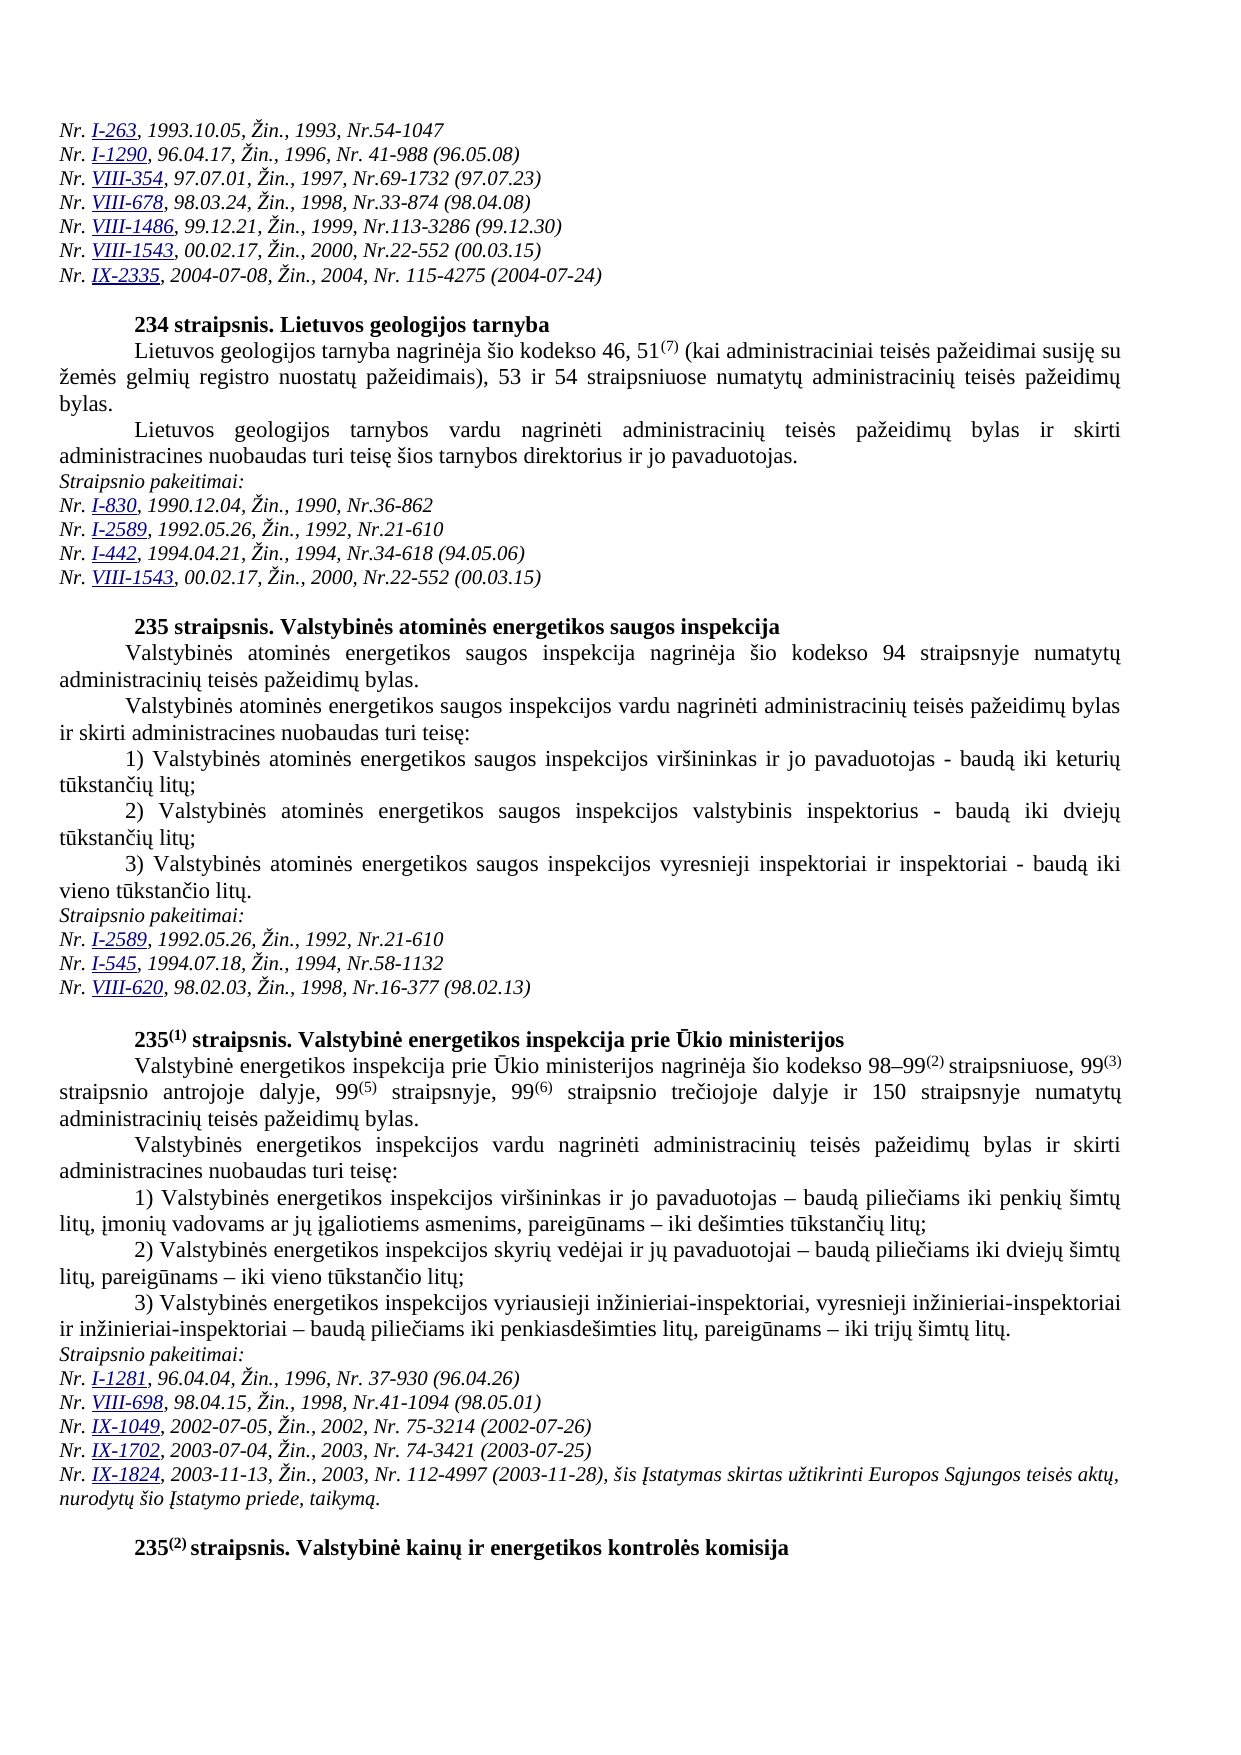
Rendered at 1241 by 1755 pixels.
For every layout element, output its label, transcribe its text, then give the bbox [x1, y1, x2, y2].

text Lietuvos geologijos tarnybos vardu nagrinėti administracinių teisės pažeidimų bylas ir skirti administracines nuobaudas turi teisę šios tarnybos direktorius ir jo pavaduotojas. [59, 416, 1122, 469]
text 235(2) straipsnis. Valstybinė kainų ir energetikos kontrolės komisija [59, 1534, 1122, 1561]
text Straipsnio pakeitimai: [59, 1342, 1122, 1366]
text Valstybinės atominės energetikos saugos inspekcijos vardu nagrinėti administracinių teisės pažeidimų bylas ir skirti administracines nuobaudas turi teisę: [59, 692, 1122, 745]
text 3) Valstybinės atominės energetikos saugos inspekcijos vyresnieji inspektoriai ir inspektoriai - baudą iki vieno tūkstančio litų. [59, 850, 1122, 903]
text Nr. IX-1702, 2003-07-04, Žin., 2003, Nr. 74-3421 (2003-07-25) [59, 1438, 1122, 1462]
text 1) Valstybinės energetikos inspekcijos viršininkas ir jo pavaduotojas – baudą piliečiams iki penkių šimtų litų, įmonių vadovams ar jų įgaliotiems asmenims, pareigūnams – iki dešimties tūkstančių litų; [59, 1184, 1122, 1236]
text Nr. VIII-1543, 00.02.17, Žin., 2000, Nr.22-552 (00.03.15) [59, 565, 1122, 589]
text Nr. IX-1824, 2003-11-13, Žin., 2003, Nr. 112-4997 (2003-11-28), šis Įstatymas skirtas užtikrinti Europos Sąjungos teisės aktų, nurodytų šio Įstatymo priede, taikymą. [59, 1462, 1122, 1510]
text 2) Valstybinės energetikos inspekcijos skyrių vedėjai ir jų pavaduotojai – baudą piliečiams iki dviejų šimtų litų, pareigūnams – iki vieno tūkstančio litų; [59, 1236, 1122, 1289]
text Nr. I-2589, 1992.05.26, Žin., 1992, Nr.21-610 [59, 517, 1122, 541]
text Nr. IX-1049, 2002-07-05, Žin., 2002, Nr. 75-3214 (2002-07-26) [59, 1414, 1122, 1438]
text Valstybinės atominės energetikos saugos inspekcija nagrinėja šio kodekso 94 straipsnyje numatytų administracinių teisės pažeidimų bylas. [59, 639, 1122, 692]
text 1) Valstybinės atominės energetikos saugos inspekcijos viršininkas ir jo pavaduotojas - baudą iki keturių tūkstančių litų; [59, 745, 1122, 798]
text 2) Valstybinės atominės energetikos saugos inspekcijos valstybinis inspektorius - baudą iki dviejų tūkstančių litų; [59, 798, 1122, 850]
text Straipsnio pakeitimai: [59, 903, 1122, 927]
text 234 straipsnis. Lietuvos geologijos tarnyba [59, 311, 1122, 337]
text Lietuvos geologijos tarnyba nagrinėja šio kodekso 46, 51(7) (kai administraciniai teisės pažeidimai susiję su žemės gelmių registro nuostatų pažeidimais), 53 ir 54 straipsniuose numatytų administracinių teisės pažeidimų bylas. [59, 337, 1122, 416]
text Nr. I-2589, 1992.05.26, Žin., 1992, Nr.21-610 [59, 927, 1122, 951]
text Nr. VIII-620, 98.02.03, Žin., 1998, Nr.16-377 (98.02.13) [59, 975, 1122, 999]
text Valstybinė energetikos inspekcija prie Ūkio ministerijos nagrinėja šio kodekso 98–99(2) straipsniuose, 99(3) straipsnio antrojoje dalyje, 99(5) straipsnyje, 99(6) straipsnio trečiojoje dalyje ir 150 straipsnyje numatytų administracinių teisės pažeidimų bylas. [59, 1052, 1122, 1131]
text Nr. I-1281, 96.04.04, Žin., 1996, Nr. 37-930 (96.04.26) [59, 1366, 1122, 1390]
text 3) Valstybinės energetikos inspekcijos vyriausieji inžinieriai-inspektoriai, vyresnieji inžinieriai-inspektoriai ir inžinieriai-inspektoriai – baudą piliečiams iki penkiasdešimties litų, pareigūnams – iki trijų šimtų litų. [59, 1289, 1122, 1342]
text 235 straipsnis. Valstybinės atominės energetikos saugos inspekcija [59, 613, 1122, 639]
text Nr. VIII-1543, 00.02.17, Žin., 2000, Nr.22-552 (00.03.15) [59, 238, 1122, 262]
text Nr. I-1290, 96.04.17, Žin., 1996, Nr. 41-988 (96.05.08) [59, 142, 1122, 166]
text Nr. I-263, 1993.10.05, Žin., 1993, Nr.54-1047 [59, 118, 1122, 142]
text Nr. I-830, 1990.12.04, Žin., 1990, Nr.36-862 [59, 493, 1122, 517]
text Nr. IX-2335, 2004-07-08, Žin., 2004, Nr. 115-4275 (2004-07-24) [59, 262, 1122, 287]
text 235(1) straipsnis. Valstybinė energetikos inspekcija prie Ūkio ministerijos [59, 1026, 1122, 1052]
text Nr. I-545, 1994.07.18, Žin., 1994, Nr.58-1132 [59, 951, 1122, 975]
text Nr. VIII-354, 97.07.01, Žin., 1997, Nr.69-1732 (97.07.23) [59, 166, 1122, 190]
text Nr. VIII-678, 98.03.24, Žin., 1998, Nr.33-874 (98.04.08) [59, 190, 1122, 214]
text Straipsnio pakeitimai: [59, 469, 1122, 493]
text Nr. I-442, 1994.04.21, Žin., 1994, Nr.34-618 (94.05.06) [59, 541, 1122, 565]
text Nr. VIII-1486, 99.12.21, Žin., 1999, Nr.113-3286 (99.12.30) [59, 214, 1122, 238]
text Valstybinės energetikos inspekcijos vardu nagrinėti administracinių teisės pažeidimų bylas ir skirti administracines nuobaudas turi teisę: [59, 1131, 1122, 1184]
text Nr. VIII-698, 98.04.15, Žin., 1998, Nr.41-1094 (98.05.01) [59, 1390, 1122, 1414]
